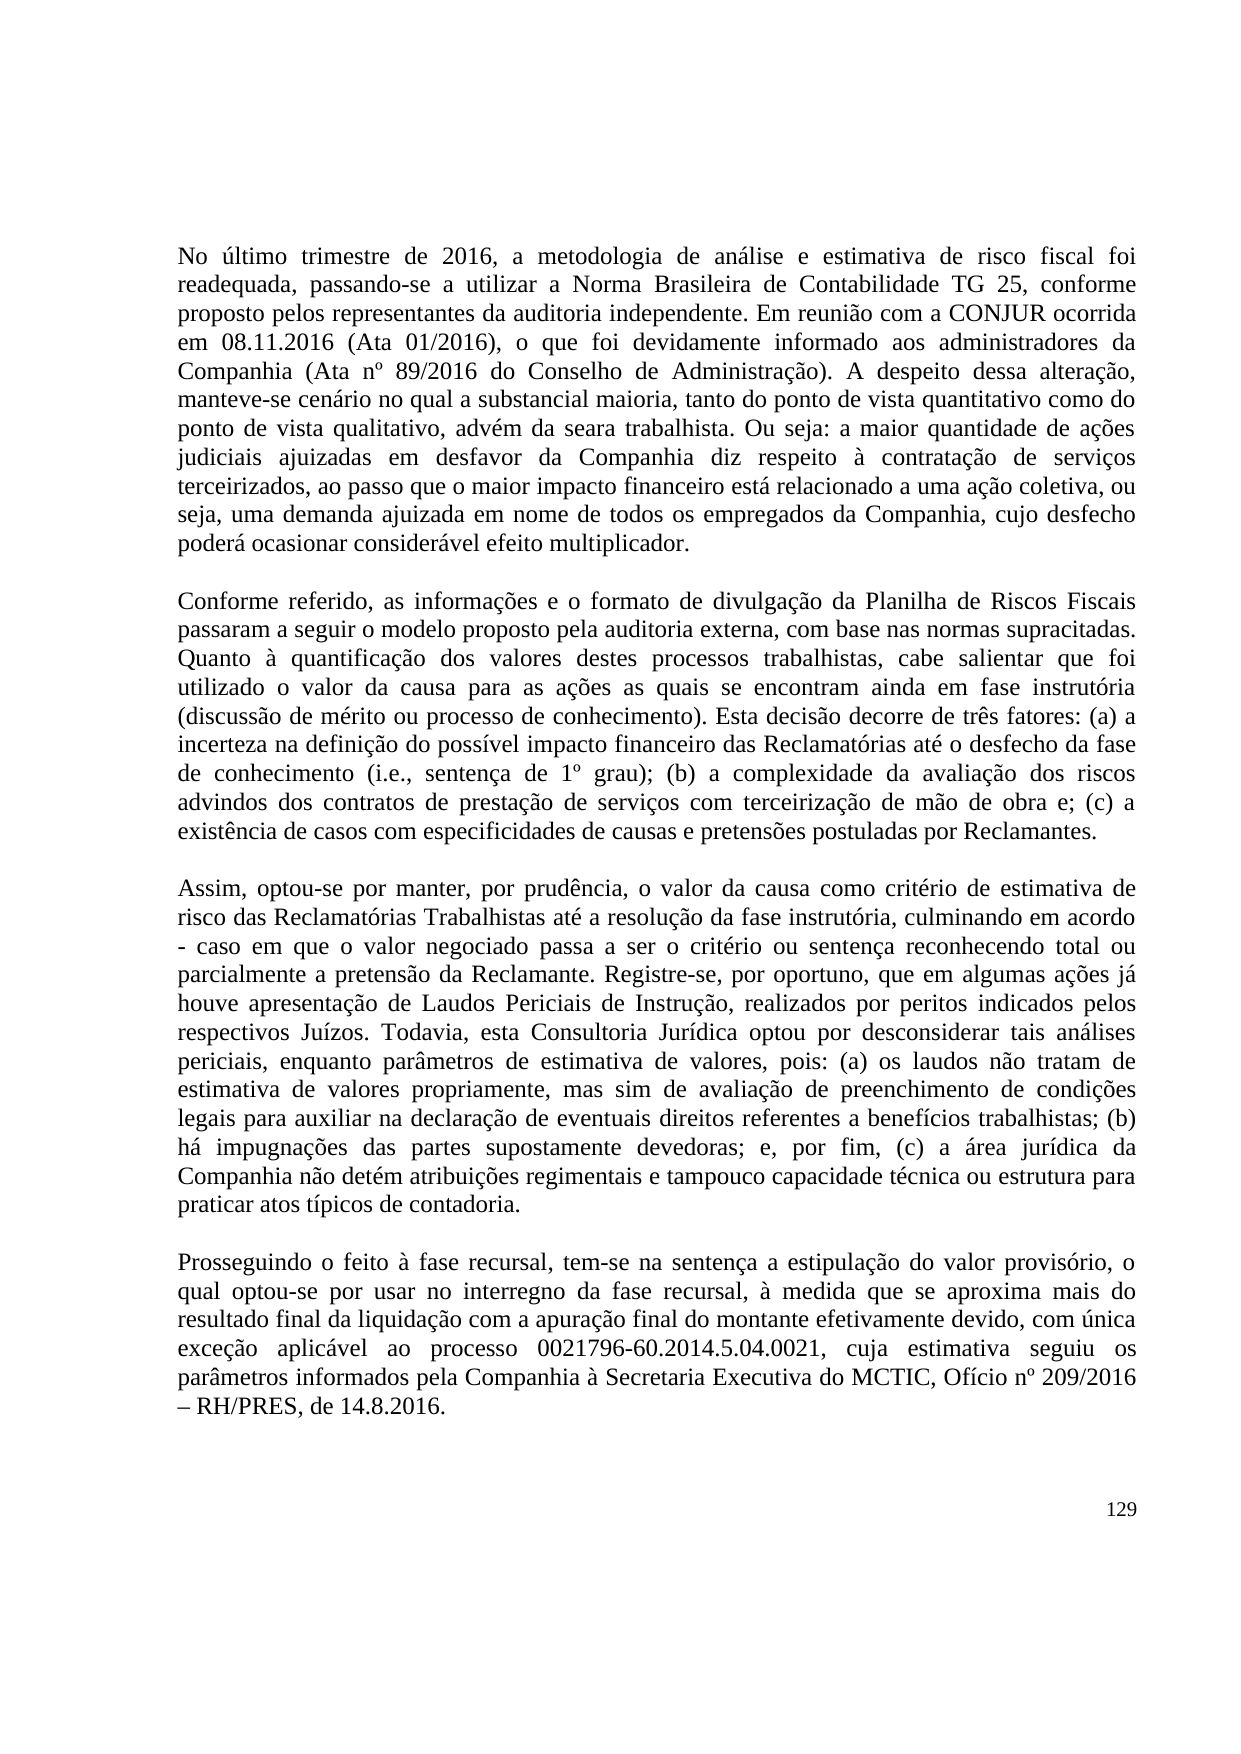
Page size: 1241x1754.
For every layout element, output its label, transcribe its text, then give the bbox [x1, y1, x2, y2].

list Conforme referido, as informações e o formato de divulgação da Planilha de Riscos Fiscais passaram a seguir o modelo proposto pela auditoria externa, com base nas normas supracitadas. Quanto à quantificação dos valores destes processos trabalhistas, cabe salientar que foi utilizado o valor da causa para as ações as quais se encontram ainda em fase instrutória (discussão de mérito ou processo de conhecimento). Esta decisão decorre de três fatores: (a) a incerteza na definição do possível impacto financeiro das Reclamatórias até o desfecho da fase de conhecimento (i.e., sentença de 1º grau); (b) a complexidade da avaliação dos riscos advindos dos contratos de prestação de serviços com terceirização de mão de obra e; (c) a existência de casos com especificidades de causas e pretensões postuladas por Reclamantes. [177, 586, 1137, 844]
list Prosseguindo o feito à fase recursal, tem-se na sentença a estipulação do valor provisório, o qual optou-se por usar no interregno da fase recursal, à medida que se aproxima mais do resultado final da liquidação com a apuração final do montante efetivamente devido, com única exceção aplicável ao processo 0021796-60.2014.5.04.0021, cuja estimativa seguiu os parâmetros informados pela Companhia à Secretaria Executiva do MCTIC, Ofício nº 209/2016 – RH/PRES, de 14.8.2016. [177, 1247, 1137, 1419]
list No último trimestre de 2016, a metodologia de análise e estimativa de risco fiscal foi readequada, passando-se a utilizar a Norma Brasileira de Contabilidade TG 25, conforme proposto pelos representantes da auditoria independente. Em reunião com a CONJUR ocorrida em 08.11.2016 (Ata 01/2016), o que foi devidamente informado aos administradores da Companhia (Ata nº 89/2016 do Conselho de Administração). A despeito dessa alteração, manteve-se cenário no qual a substancial maioria, tanto do ponto de vista quantitativo como do ponto de vista qualitativo, advém da seara trabalhista. Ou seja: a maior quantidade de ações judiciais ajuizadas em desfavor da Companhia diz respeito à contratação de serviços terceirizados, ao passo que o maior impacto financeiro está relacionado a uma ação coletiva, ou seja, uma demanda ajuizada em nome de todos os empregados da Companhia, cujo desfecho poderá ocasionar considerável efeito multiplicador. [177, 241, 1137, 557]
list Assim, optou-se por manter, por prudência, o valor da causa como critério de estimativa de risco das Reclamatórias Trabalhistas até a resolução da fase instrutória, culminando em acordo - caso em que o valor negociado passa a ser o critério ou sentença reconhecendo total ou parcialmente a pretensão da Reclamante. Registre-se, por oportuno, que em algumas ações já houve apresentação de Laudos Periciais de Instrução, realizados por peritos indicados pelos respectivos Juízos. Todavia, esta Consultoria Jurídica optou por desconsiderar tais análises periciais, enquanto parâmetros de estimativa de valores, pois: (a) os laudos não tratam de estimativa de valores propriamente, mas sim de avaliação de preenchimento de condições legais para auxiliar na declaração de eventuais direitos referentes a benefícios trabalhistas; (b) há impugnações das partes supostamente devedoras; e, por fim, (c) a área jurídica da Companhia não detém atribuições regimentais e tampouco capacidade técnica ou estrutura para praticar atos típicos de contadoria. [177, 873, 1137, 1218]
